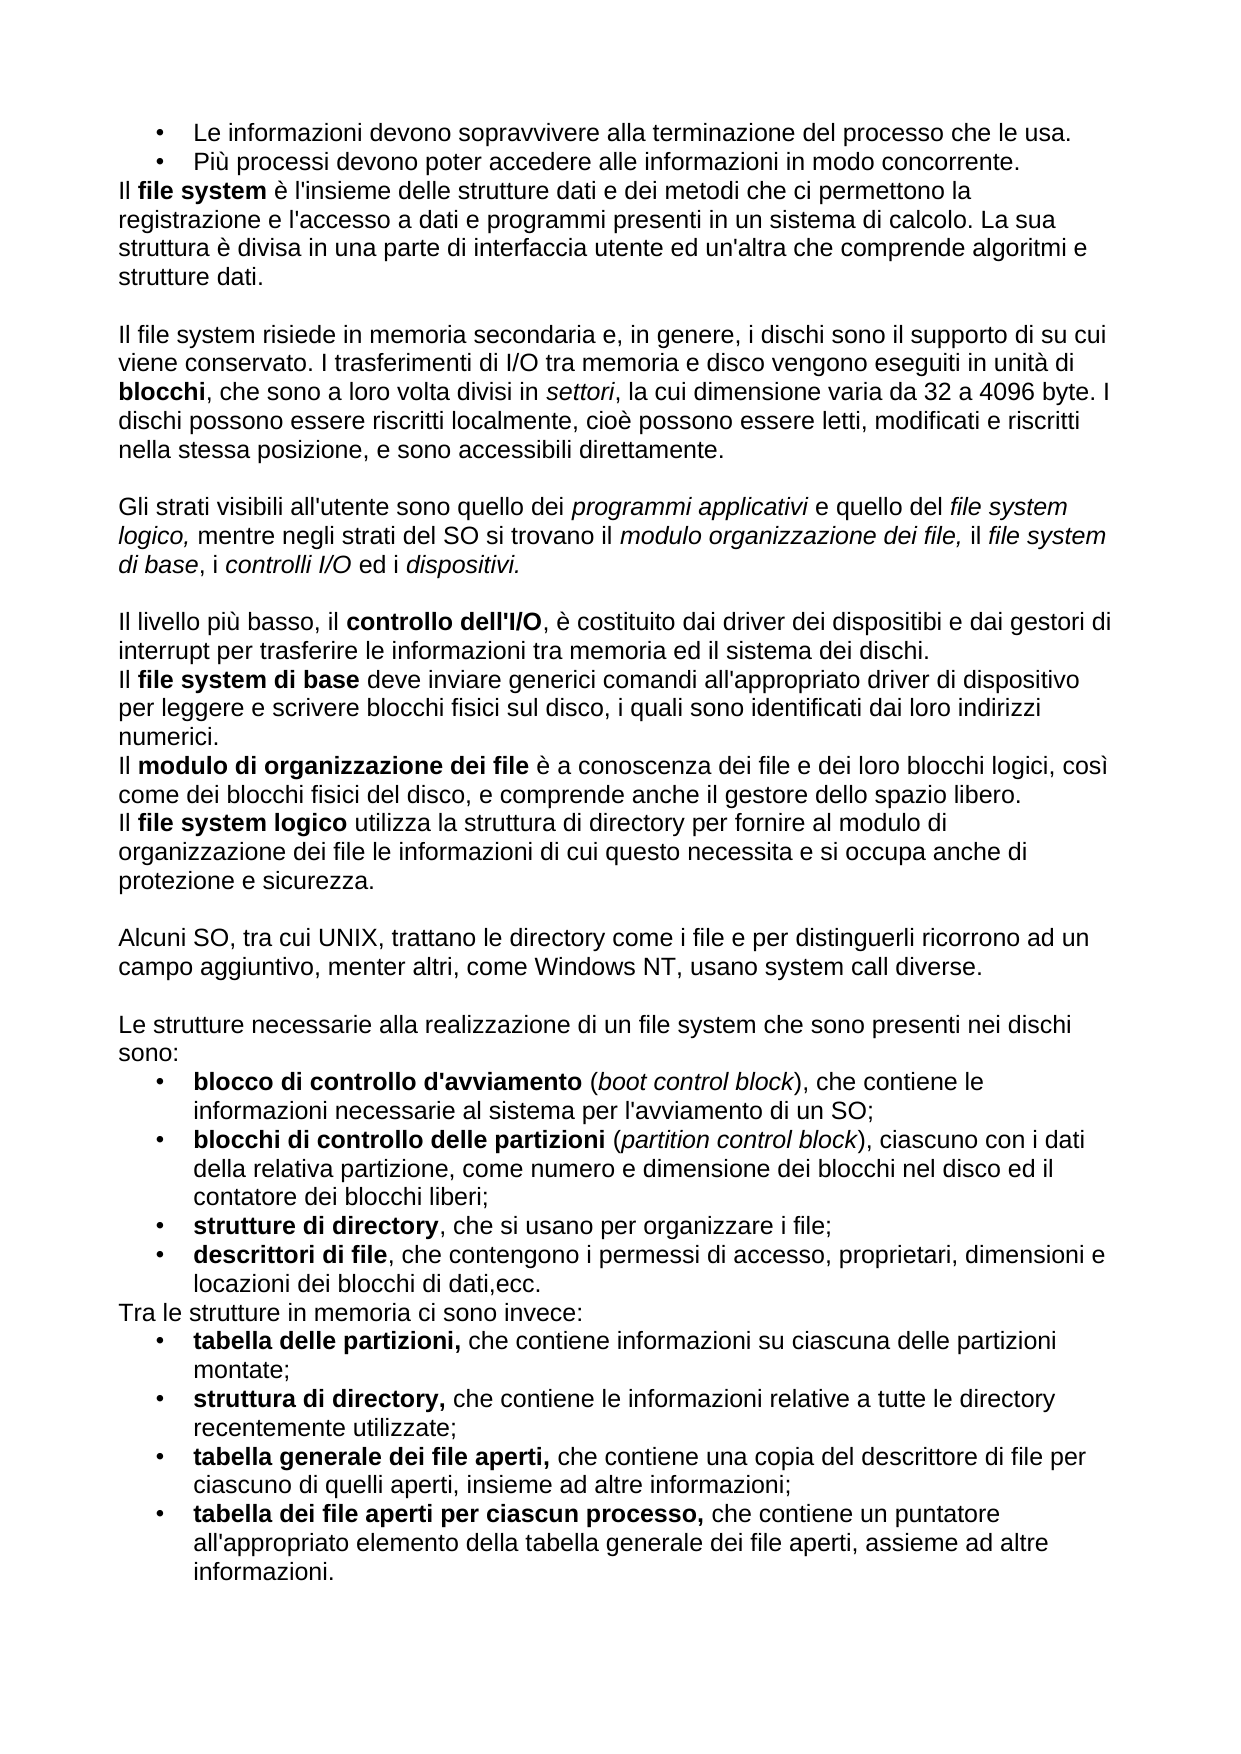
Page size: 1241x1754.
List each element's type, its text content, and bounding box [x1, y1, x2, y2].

list Più processi devono poter accedere alle informazioni in modo concorrente. [156, 147, 1122, 176]
list tabella delle partizioni, che contiene informazioni su ciascuna delle partizioni montate; [156, 1326, 1122, 1384]
list strutture di directory, che si usano per organizzare i file; [156, 1211, 1122, 1240]
text Le strutture necessarie alla realizzazione di un file system che sono presenti nei dischi sono: [118, 1009, 1122, 1067]
text Alcuni SO, tra cui UNIX, trattano le directory come i file e per distinguerli ricorrono ad un campo aggiuntivo, menter altri, come Windows NT, usano system call diverse. [118, 923, 1122, 981]
list tabella dei file aperti per ciascun processo, che contiene un puntatore all'appropriato elemento della tabella generale dei file aperti, assieme ad altre informazioni. [156, 1499, 1122, 1585]
list descrittori di file, che contengono i permessi di accesso, proprietari, dimensioni e locazioni dei blocchi di dati,ecc. [156, 1240, 1122, 1297]
text Gli strati visibili all'utente sono quello dei programmi applicativi e quello del file system logico, mentre negli strati del SO si trovano il modulo organizzazione dei file, il file system di base, i controlli I/O ed i dispositivi. [118, 492, 1122, 578]
list tabella generale dei file aperti, che contiene una copia del descrittore di file per ciascuno di quelli aperti, insieme ad altre informazioni; [156, 1441, 1122, 1499]
list Le informazioni devono sopravvivere alla terminazione del processo che le usa. [156, 118, 1122, 147]
text Il file system logico utilizza la struttura di directory per fornire al modulo di organizzazione dei file le informazioni di cui questo necessita e si occupa anche di protezione e sicurezza. [118, 808, 1122, 894]
text Tra le strutture in memoria ci sono invece: [118, 1297, 1122, 1326]
text Il modulo di organizzazione dei file è a conoscenza dei file e dei loro blocchi logici, così come dei blocchi fisici del disco, e comprende anche il gestore dello spazio libero. [118, 751, 1122, 808]
list struttura di directory, che contiene le informazioni relative a tutte le directory recentemente utilizzate; [156, 1384, 1122, 1441]
text Il file system è l'insieme delle strutture dati e dei metodi che ci permettono la registrazione e l'accesso a dati e programmi presenti in un sistema di calcolo. La sua struttura è divisa in una parte di interfaccia utente ed un'altra che comprende algoritmi e strutture dati. [118, 176, 1122, 291]
text Il livello più basso, il controllo dell'I/O, è costituito dai driver dei dispositibi e dai gestori di interrupt per trasferire le informazioni tra memoria ed il sistema dei dischi. [118, 607, 1122, 664]
text Il file system risiede in memoria secondaria e, in genere, i dischi sono il supporto di su cui viene conservato. I trasferimenti di I/O tra memoria e disco vengono eseguiti in unità di blocchi, che sono a loro volta divisi in settori, la cui dimensione varia da 32 a 4096 byte. I dischi possono essere riscritti localmente, cioè possono essere letti, modificati e riscritti nella stessa posizione, e sono accessibili direttamente. [118, 319, 1122, 463]
list blocco di controllo d'avviamento (boot control block), che contiene le informazioni necessarie al sistema per l'avviamento di un SO; [156, 1067, 1122, 1125]
list blocchi di controllo delle partizioni (partition control block), ciascuno con i dati della relativa partizione, come numero e dimensione dei blocchi nel disco ed il contatore dei blocchi liberi; [156, 1125, 1122, 1211]
text Il file system di base deve inviare generici comandi all'appropriato driver di dispositivo per leggere e scrivere blocchi fisici sul disco, i quali sono identificati dai loro indirizzi numerici. [118, 664, 1122, 751]
